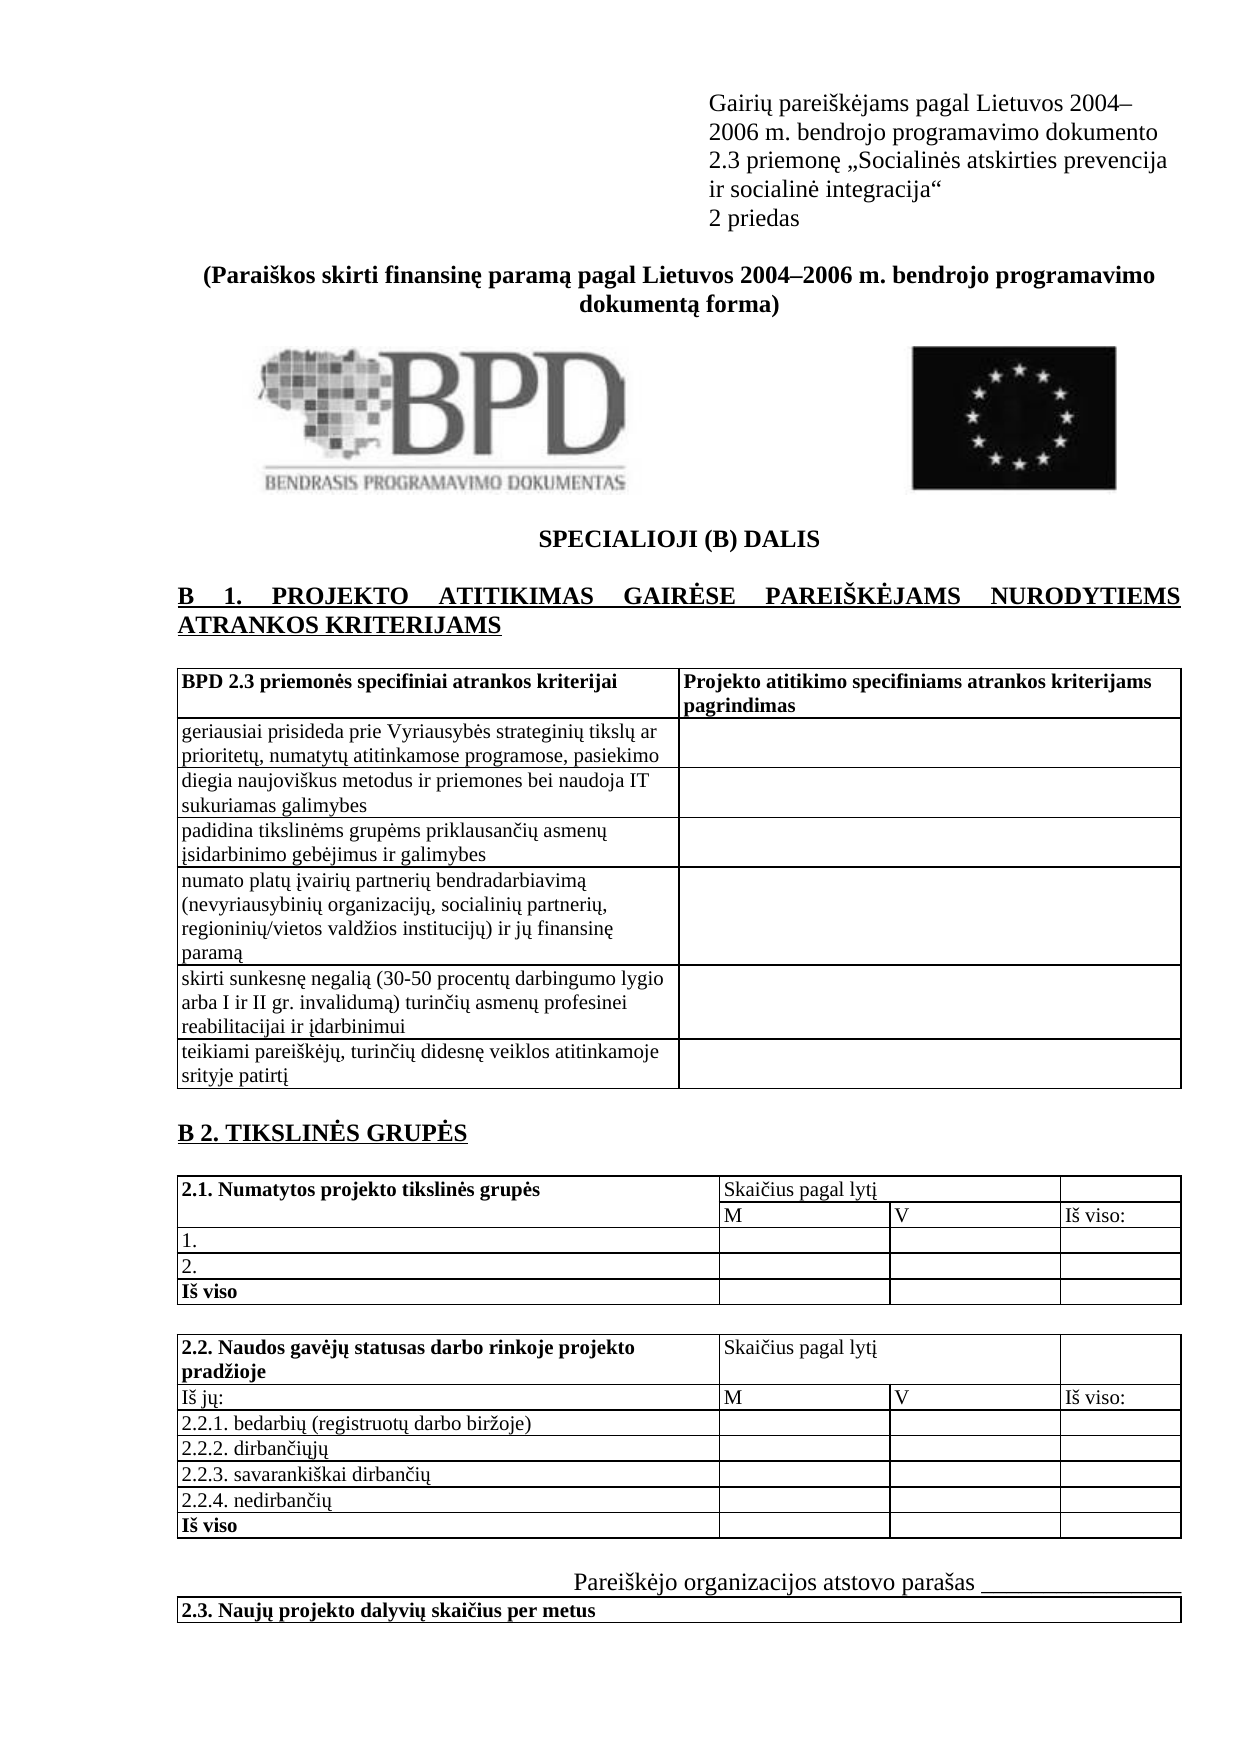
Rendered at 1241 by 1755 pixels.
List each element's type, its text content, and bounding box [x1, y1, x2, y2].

table_cell [1061, 1228, 1065, 1252]
table_cell [1056, 1513, 1060, 1537]
text ir socialinė integracija“ [177, 174, 1181, 203]
text (Paraiškos skirti finansinę paramą pagal Lietuvos 2004–2006 m. bendrojo programavimo dokumentą forma) [177, 260, 1181, 318]
table_header BPD 2.3 priemonės specifiniai atrankos kriterijai [178, 669, 678, 717]
text SPECIALIOJI (B) DALIS [177, 524, 1181, 552]
text Gairių pareiškėjams pagal Lietuvos 2004– [177, 88, 1181, 117]
table_cell [1061, 1436, 1065, 1460]
table_cell [680, 719, 1180, 767]
text B 2. TIKSLINĖS GRUPĖS [177, 1118, 1181, 1147]
table_cell [1061, 1462, 1065, 1486]
table_cell V [1056, 1385, 1060, 1409]
table_cell [1056, 1436, 1060, 1460]
table_header [1061, 1177, 1065, 1201]
table_cell [1061, 1513, 1065, 1537]
text Pareiškėjo organizacijos atstovo parašas ________________ [177, 1567, 1181, 1596]
table_cell [680, 1040, 1180, 1087]
table_cell [1056, 1254, 1060, 1278]
table_header [1061, 1335, 1180, 1383]
table_cell [1061, 1488, 1065, 1512]
table_cell V [1056, 1203, 1060, 1227]
text 2.3 priemonę „Socialinės atskirties prevencija [177, 145, 1181, 174]
table_cell [1061, 1411, 1065, 1435]
table_cell 2. [715, 1254, 719, 1278]
text 2 priedas [177, 203, 1181, 232]
table_header 2.1. Numatytos projekto tikslinės grupės [178, 1177, 719, 1227]
table_cell 1. [715, 1228, 719, 1252]
table_header Skaičius pagal lytį [720, 1335, 1060, 1383]
table_cell [1061, 1254, 1065, 1278]
text 2006 m. bendrojo programavimo dokumento [177, 117, 1181, 145]
text ATRANKOS KRITERIJAMS [177, 607, 1181, 639]
table_cell [1056, 1462, 1060, 1486]
table_cell [680, 966, 1180, 1038]
table_cell [1061, 1280, 1065, 1303]
table_cell [1056, 1228, 1060, 1252]
table_cell [1056, 1280, 1060, 1303]
table_cell [1056, 1488, 1060, 1512]
table_cell [1056, 1411, 1060, 1435]
table_cell [680, 768, 1180, 817]
table_cell [680, 818, 1180, 866]
text B 1. PROJEKTO ATITIKIMAS GAIRĖSE PAREIŠKĖJAMS NURODYTIEMS [177, 581, 1181, 606]
table_cell [680, 868, 1180, 964]
